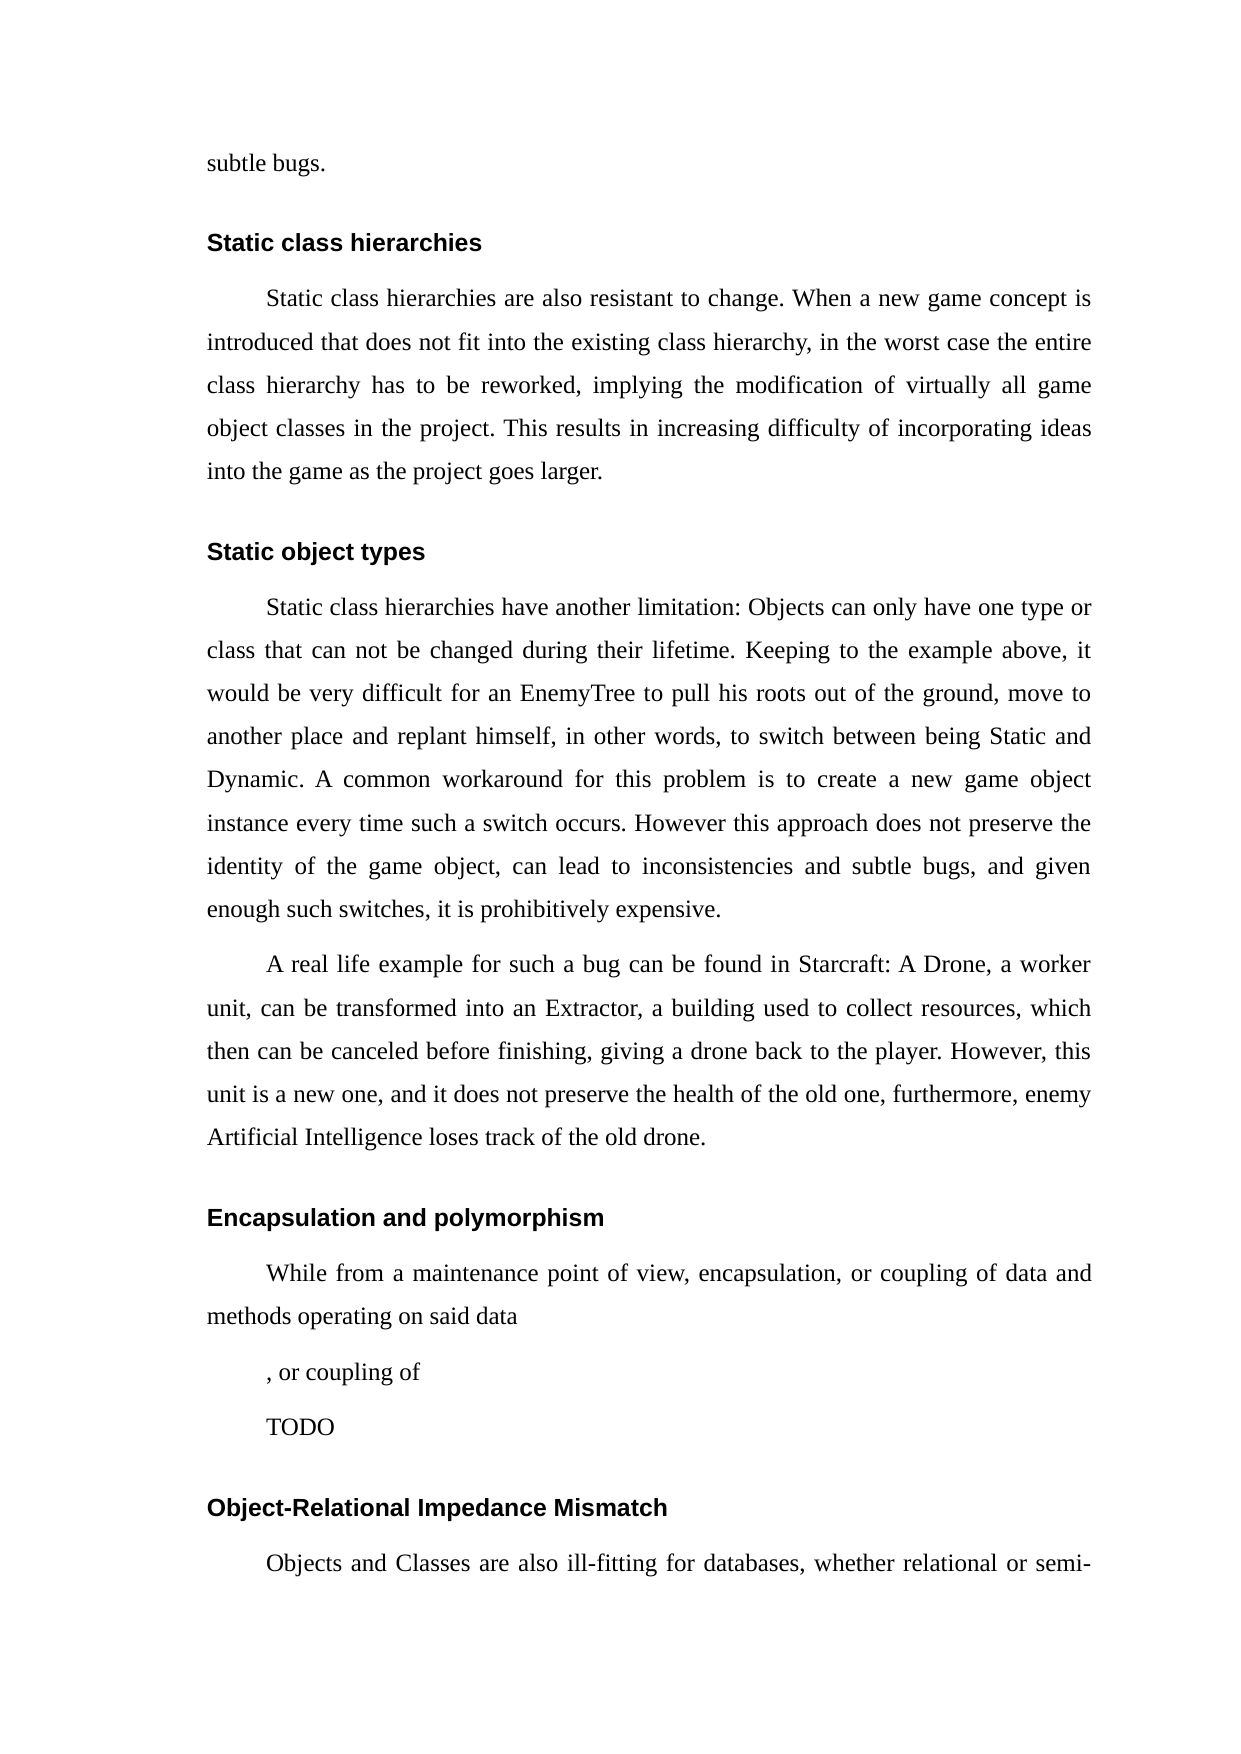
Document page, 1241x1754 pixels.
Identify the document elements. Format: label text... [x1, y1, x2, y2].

subtitle Object-Relational Impedance Mismatch [207, 1493, 1093, 1521]
text subtle bugs. [207, 148, 1093, 176]
subtitle Static object types [207, 537, 1093, 565]
text Objects and Classes are also ill-fitting for databases, whether relational or semi- [207, 1548, 1093, 1577]
text Static class hierarchies have another limitation: Objects can only have one type or class that can not be changed during their lifetime. Keeping to the example above, it would be very difficult for an EnemyTree to pull his roots out of the ground, move to another place and replant himself, in other words, to switch between being Static and Dynamic. A common workaround for this problem is to create a new game object instance every time such a switch occurs. However this approach does not preserve the identity of the game object, can lead to inconsistencies and subtle bugs, and given enough such switches, it is prohibitively expensive. [207, 592, 1093, 923]
text , or coupling of [207, 1357, 1093, 1385]
subtitle Encapsulation and polymorphism [207, 1203, 1093, 1231]
text TODO [207, 1412, 1093, 1441]
text Static class hierarchies are also resistant to change. When a new game concept is introduced that does not fit into the existing class hierarchy, in the worst case the entire class hierarchy has to be reworked, implying the modification of virtually all game object classes in the project. This results in increasing difficulty of incorporating ideas into the game as the project goes larger. [207, 283, 1093, 485]
text A real life example for such a bug can be found in Starcraft: A Drone, a worker unit, can be transformed into an Extractor, a building used to collect resources, which then can be canceled before finishing, giving a drone back to the player. However, this unit is a new one, and it does not preserve the health of the old one, furthermore, enemy Artificial Intelligence loses track of the old drone. [207, 949, 1093, 1151]
text While from a maintenance point of view, encapsulation, or coupling of data and methods operating on said data [207, 1258, 1093, 1330]
subtitle Static class hierarchies [207, 228, 1093, 257]
